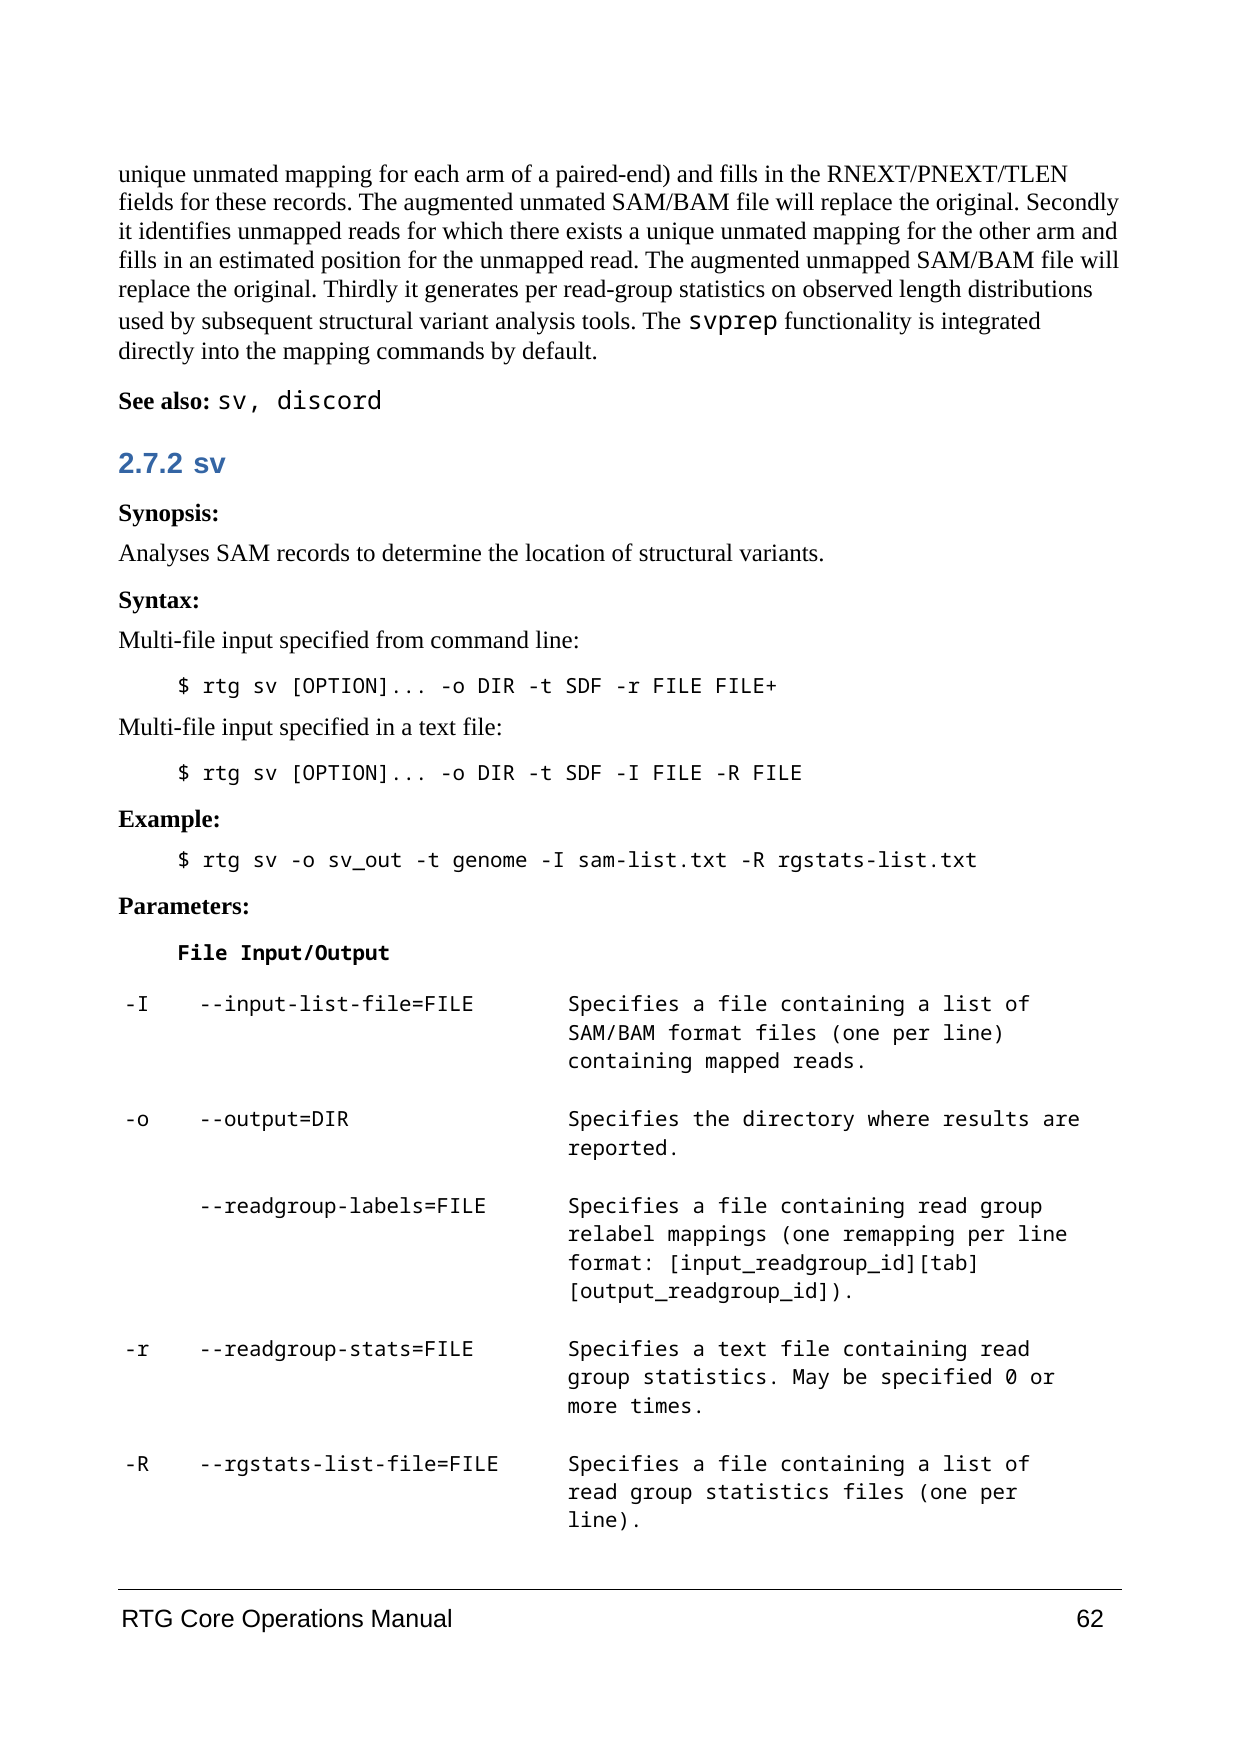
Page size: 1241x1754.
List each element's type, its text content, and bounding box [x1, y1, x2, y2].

table_cell -o [118, 1093, 193, 1179]
table_cell -R [118, 1437, 193, 1552]
subtitle Example: [118, 804, 1122, 833]
text See also: sv, discord [118, 383, 1122, 417]
subtitle Syntax: [118, 585, 1122, 613]
subtitle sv [118, 446, 1122, 480]
table_cell Specifies the directory where results are reported. [561, 1093, 1093, 1179]
table_header --input-list-file=FILE [193, 978, 561, 1093]
subtitle Parameters: [118, 891, 1122, 920]
subtitle Synopsis: [118, 498, 1122, 526]
table_cell Specifies a file containing read group relabel mappings (one remapping per line format: [input_readgroup_id][tab][output_readgroup_id]). [561, 1179, 1093, 1322]
text Analyses SAM records to determine the location of structural variants. [118, 538, 1122, 567]
text $ rtg sv [OPTION]... -o DIR -t SDF -I FILE -R FILE [177, 758, 1122, 787]
text Multi-file input specified from command line: [118, 625, 1122, 654]
text $ rtg sv [OPTION]... -o DIR -t SDF -r FILE FILE+ [177, 672, 1122, 700]
table_cell -r [118, 1322, 193, 1437]
table_cell [118, 1179, 193, 1322]
table_cell --readgroup-labels=FILE [193, 1179, 561, 1322]
text Multi-file input specified in a text file: [118, 712, 1122, 741]
text $ rtg sv -o sv_out -t genome -I sam-list.txt -R rgstats-list.txt [177, 845, 1122, 873]
table_cell --output=DIR [193, 1093, 561, 1179]
table_header -I [118, 978, 193, 1093]
table_cell Specifies a file containing a list of read group statistics files (one per line). [561, 1437, 1093, 1552]
table_cell Specifies a text file containing read group statistics. May be specified 0 or more times. [561, 1322, 1093, 1437]
table_cell --rgstats-list-file=FILE [193, 1437, 561, 1552]
table_header Specifies a file containing a list of SAM/BAM format files (one per line) containing mapped reads. [561, 978, 1093, 1093]
text File Input/Output [177, 938, 1122, 966]
table_cell --readgroup-stats=FILE [193, 1322, 561, 1437]
text unique unmated mapping for each arm of a paired-end) and fills in the RNEXT/PNEXT/TLEN fields for these records. The augmented unmated SAM/BAM file will replace the original. Secondly it identifies unmapped reads for which there exists a unique unmated mapping for the other arm and fills in an estimated position for the unmapped read. The augmented unmapped SAM/BAM file will replace the original. Thirdly it generates per read-group statistics on observed length distributions used by subsequent structural variant analysis tools. The svprep functionality is integrated directly into the mapping commands by default. [118, 159, 1122, 365]
